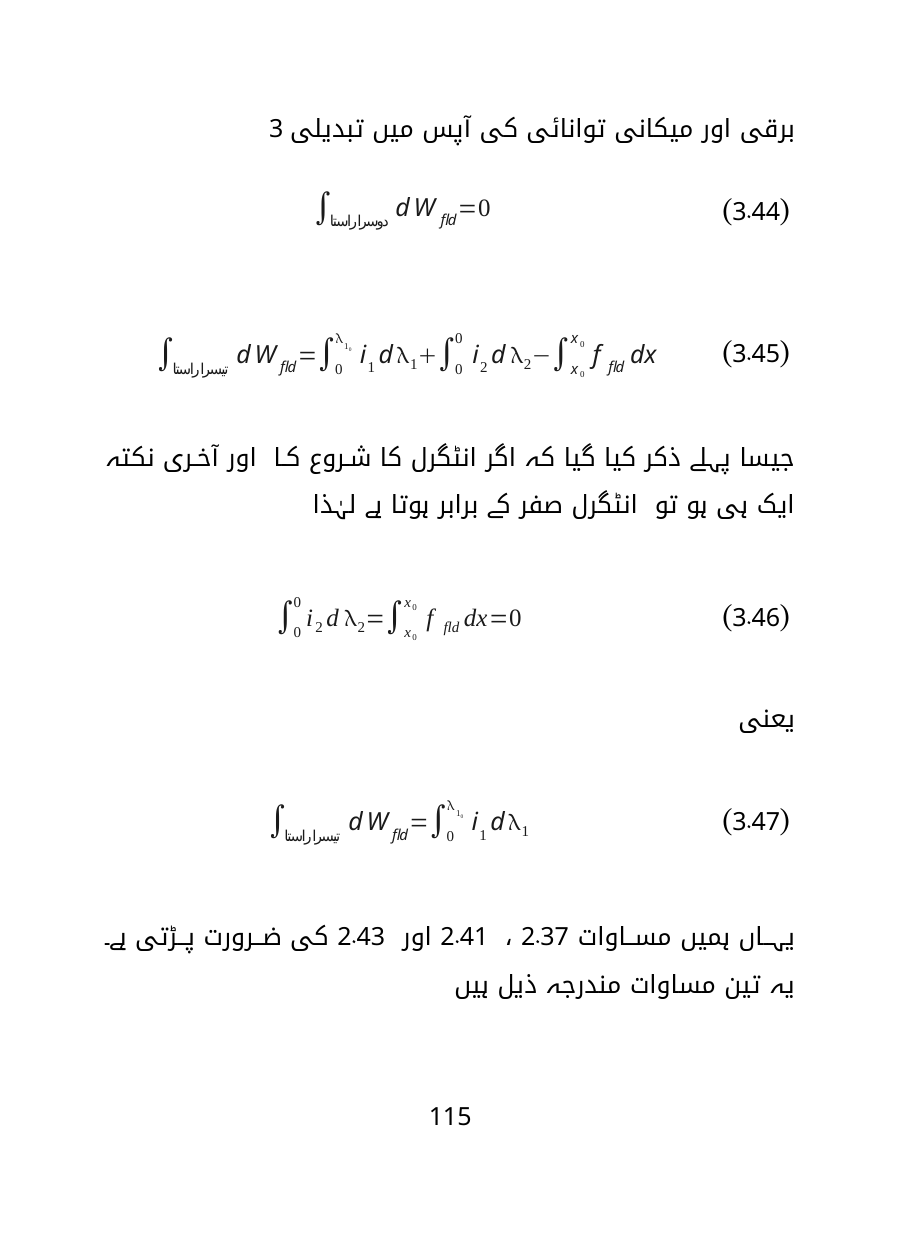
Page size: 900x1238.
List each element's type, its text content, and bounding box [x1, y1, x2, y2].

table_header (3.47) [683, 789, 795, 867]
table_header [105, 789, 683, 867]
table_header [105, 183, 690, 254]
table_header [105, 322, 698, 400]
text جیسا پہلے ذکر کیا گیا کہ اگر انٹگرل کا شروع کا اور آخری نکتہ ایک ہی ہو تو انٹگرل صفر کے برابر ہوتا ہے لہٰذا [105, 434, 795, 529]
text یہاں ہمیں مساوات 2.37 ، 2.41 اور 2.43 کی ضرورت پڑتی ہے۔ یہ تین مساوات مندرجہ ذیل ہیں [105, 913, 795, 1008]
table_header (3.45) [698, 322, 795, 400]
table_header (3.46) [683, 588, 795, 661]
text یعنی [105, 695, 795, 742]
table_header [105, 588, 683, 661]
table_header (3.44) [690, 183, 795, 254]
